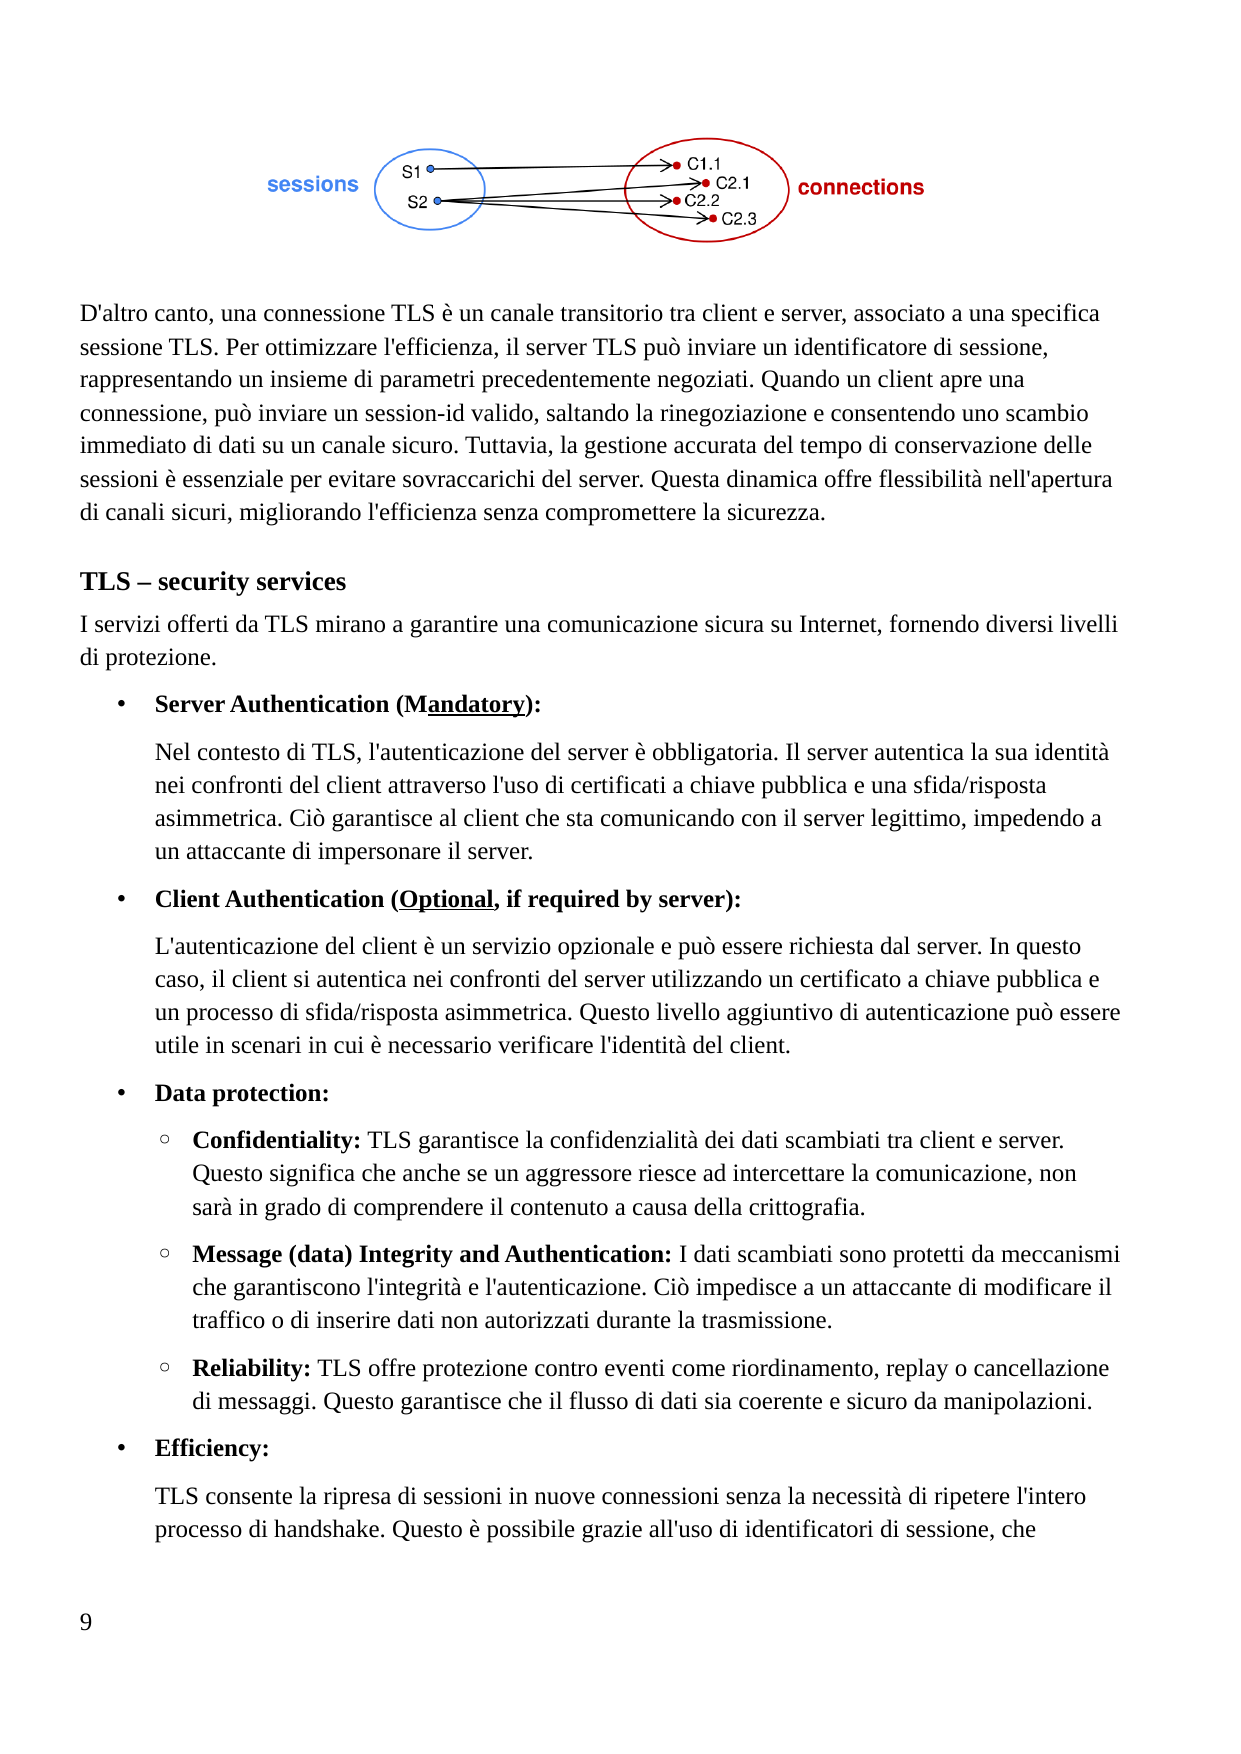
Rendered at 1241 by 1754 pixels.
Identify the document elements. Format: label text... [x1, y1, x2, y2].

list Reliability: TLS offre protezione contro eventi come riordinamento, replay o cancellazione di messaggi. Questo garantisce che il flusso di dati sia coerente e sicuro da manipolazioni. [154, 1353, 1122, 1414]
list Message (data) Integrity and Authentication: I dati scambiati sono protetti da meccanismi che garantiscono l'integrità e l'autenticazione. Ciò impedisce a un attaccante di modificare il traffico o di inserire dati non autorizzati durante la trasmissione. [154, 1239, 1122, 1334]
list Nel contesto di TLS, l'autenticazione del server è obbligatoria. Il server autentica la sua identità nei confronti del client attraverso l'uso di certificati a chiave pubblica e una sfida/risposta asimmetrica. Ciò garantisce al client che sta comunicando con il server legittimo, impedendo a un attaccante di impersonare il server. [117, 737, 1122, 865]
list Client Authentication (Optional, if required by server): [117, 884, 1122, 912]
text I servizi offerti da TLS mirano a garantire una comunicazione sicura su Internet, fornendo diversi livelli di protezione. [79, 609, 1122, 671]
list L'autenticazione del client è un servizio opzionale e può essere richiesta dal server. In questo caso, il client si autentica nei confronti del server utilizzando un certificato a chiave pubblica e un processo di sfida/risposta asimmetrica. Questo livello aggiuntivo di autenticazione può essere utile in scenari in cui è necessario verificare l'identità del client. [117, 931, 1122, 1059]
list Server Authentication (Mandatory): [117, 689, 1122, 718]
list TLS consente la ripresa di sessioni in nuove connessioni senza la necessità di ripetere l'intero processo di handshake. Questo è possibile grazie all'uso di identificatori di sessione, che [117, 1481, 1122, 1543]
text D'altro canto, una connessione TLS è un canale transitorio tra client e server, associato a una specifica sessione TLS. Per ottimizzare l'efficienza, il server TLS può inviare un identificatore di sessione, rappresentando un insieme di parametri precedentemente negoziati. Quando un client apre una connessione, può inviare un session-id valido, saltando la rinegoziazione e consentendo uno scambio immediato di dati su un canale sicuro. Tuttavia, la gestione accurata del tempo di conservazione delle sessioni è essenziale per evitare sovraccarichi del server. Questa dinamica offre flessibilità nell'apertura di canali sicuri, migliorando l'efficienza senza compromettere la sicurezza. [79, 298, 1122, 525]
list Confidentiality: TLS garantisce la confidenzialità dei dati scambiati tra client e server. Questo significa che anche se un aggressore riesce ad intercettare la comunicazione, non sarà in grado di comprendere il contenuto a causa della crittografia. [154, 1126, 1122, 1220]
list Efficiency: [117, 1433, 1122, 1462]
list Data protection: [117, 1078, 1122, 1107]
picture [264, 135, 927, 247]
subtitle TLS – security services [79, 565, 1122, 596]
